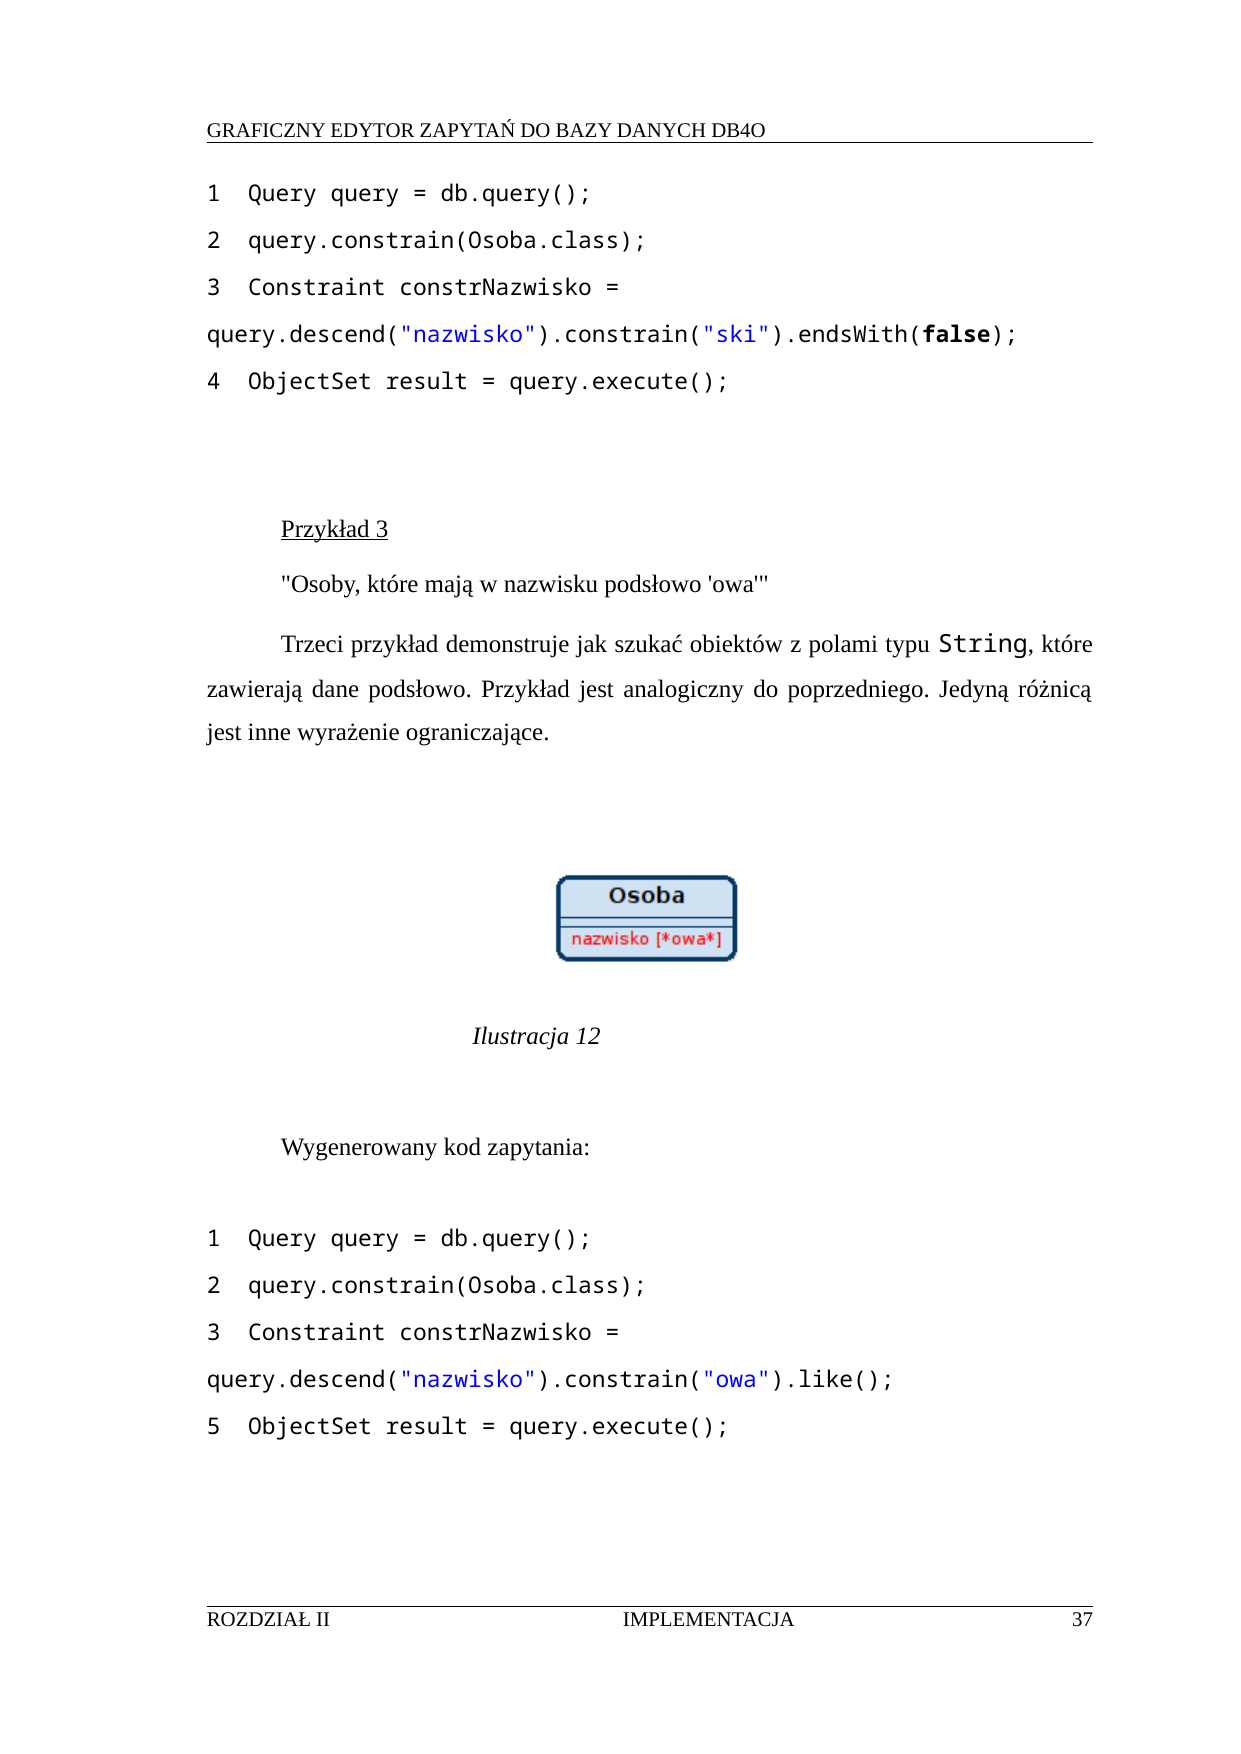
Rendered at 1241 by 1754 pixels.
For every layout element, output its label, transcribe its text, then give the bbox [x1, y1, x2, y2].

text 3 Constraint constrNazwisko = query.descend("nazwisko").constrain("ski").endsWith(false); [207, 271, 1093, 349]
text Przykład 3 [207, 514, 1093, 543]
text "Osoby, które mają w nazwisku podsłowo 'owa'" [207, 569, 1093, 598]
text 4 ObjectSet result = query.execute(); [207, 364, 1093, 396]
text Wygenerowany kod zapytania: [207, 1132, 1093, 1161]
text 2 query.constrain(Osoba.class); [207, 224, 1093, 255]
text 5 ObjectSet result = query.execute(); [207, 1410, 1093, 1441]
text 2 query.constrain(Osoba.class); [207, 1269, 1093, 1300]
text 1 Query query = db.query(); [207, 1222, 1093, 1253]
text 3 Constraint constrNazwisko = query.descend("nazwisko").constrain("owa").like(); [207, 1316, 1093, 1394]
text 1 Query query = db.query(); [207, 177, 1093, 208]
text Ilustracja 12 [472, 1022, 827, 1050]
picture [472, 840, 828, 1022]
text Trzeci przykład demonstruje jak szukać obiektów z polami typu String, które zawierają dane podsłowo. Przykład jest analogiczny do poprzedniego. Jedyną różnicą jest inne wyrażenie ograniczające. [207, 625, 1093, 746]
